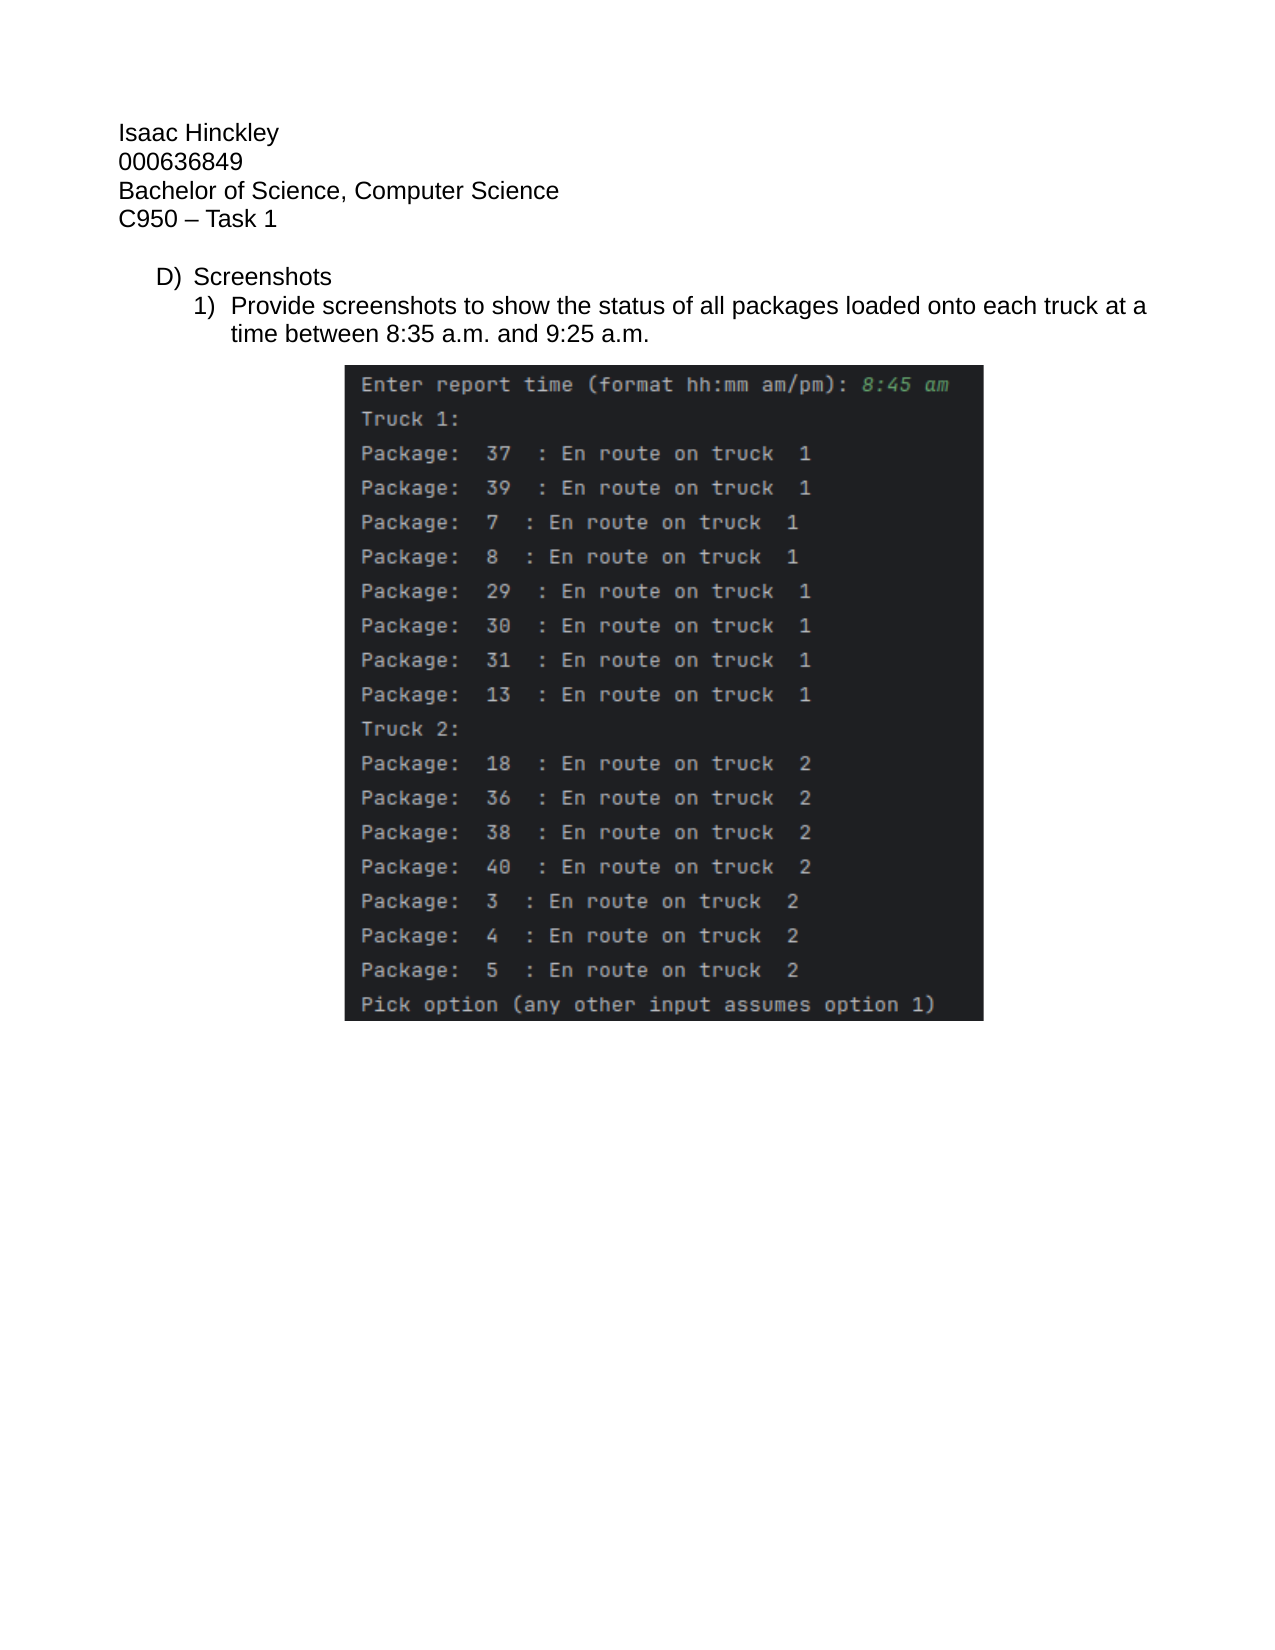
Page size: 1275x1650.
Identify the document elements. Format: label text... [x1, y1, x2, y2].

list Provide screenshots to show the status of all packages loaded onto each truck at a time between 8:35 a.m. and 9:25 a.m. [193, 291, 1157, 1106]
text 000636849 [118, 147, 1157, 176]
list Screenshots [156, 262, 1157, 291]
text C950 – Task 1 [118, 204, 1157, 233]
text Isaac Hinckley [118, 118, 1157, 147]
picture [344, 365, 984, 1021]
text Bachelor of Science, Computer Science [118, 176, 1157, 204]
